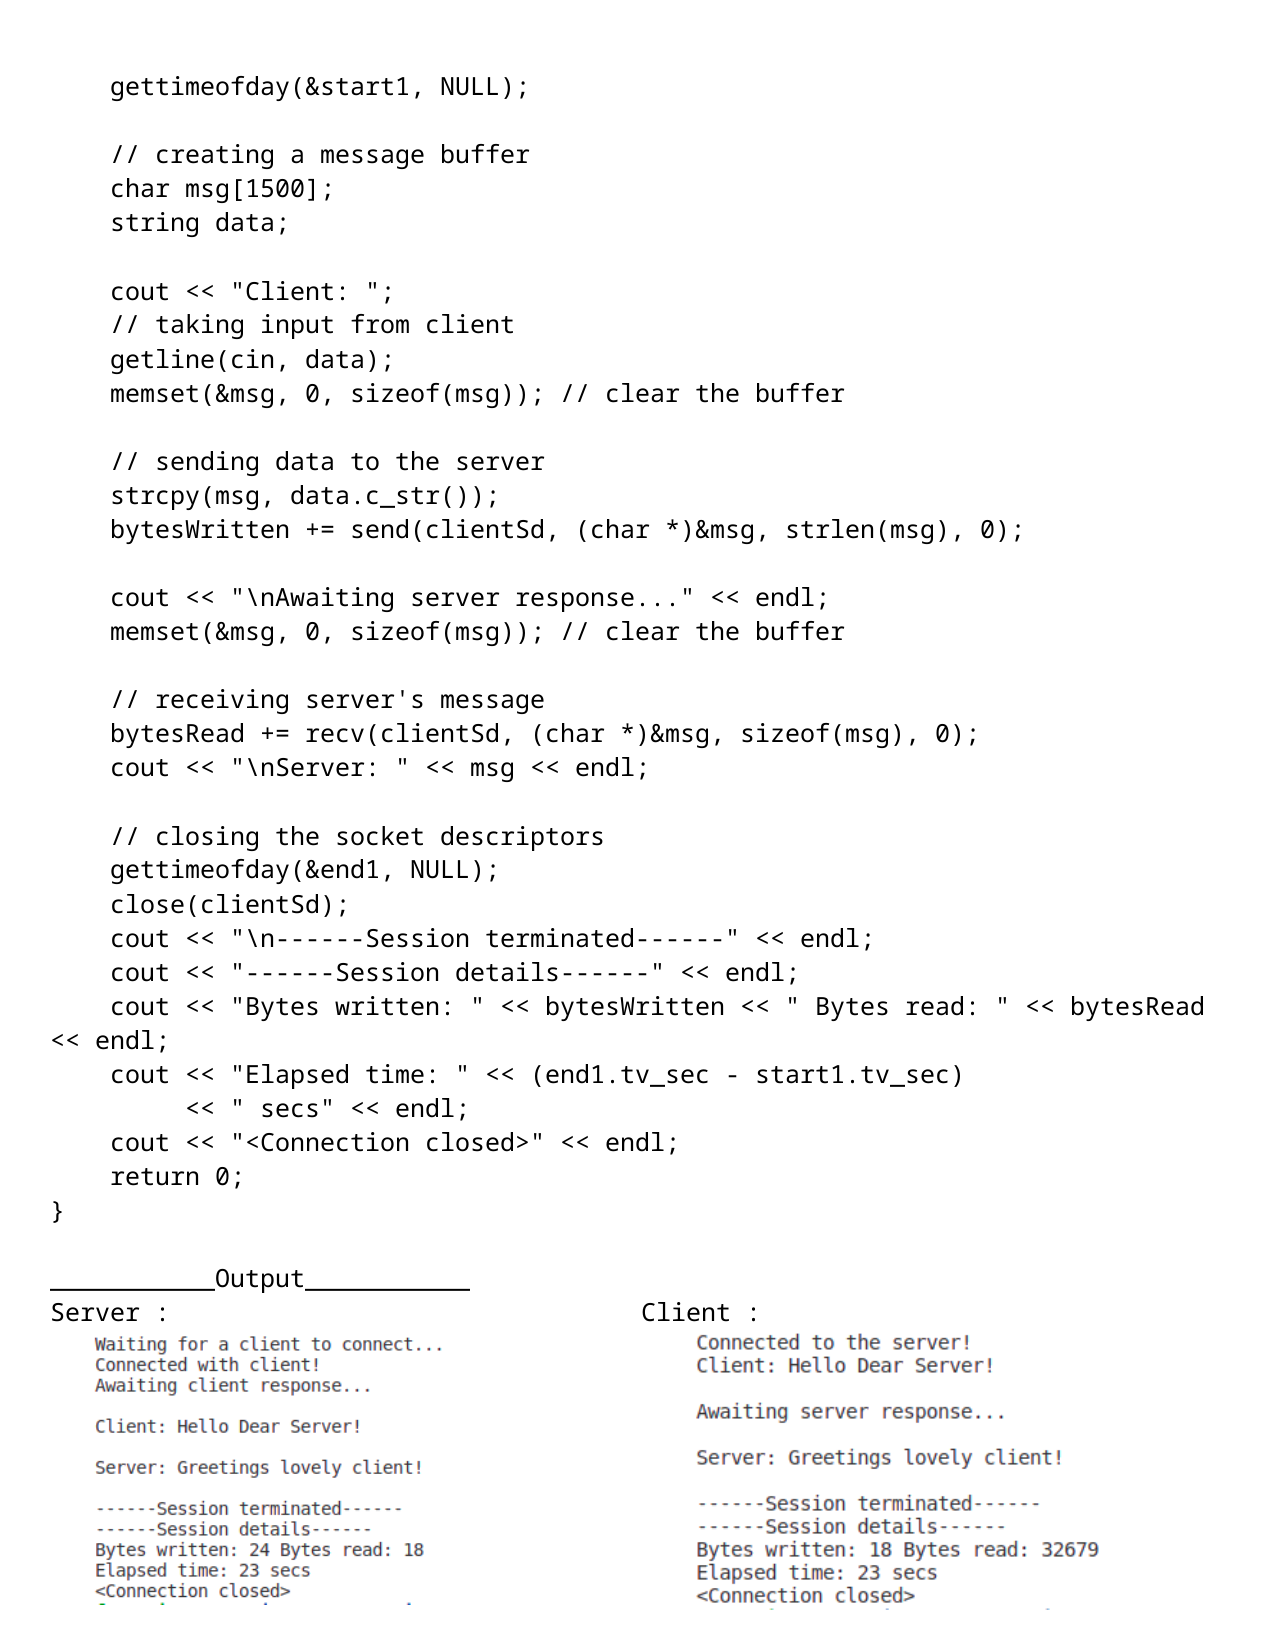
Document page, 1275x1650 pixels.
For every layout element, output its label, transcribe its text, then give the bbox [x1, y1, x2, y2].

text close(clientSd); [50, 886, 1225, 920]
text gettimeofday(&end1, NULL); [50, 852, 1225, 886]
text strcpy(msg, data.c_str()); [50, 477, 1225, 512]
picture [72, 1335, 484, 1605]
text // sending data to the server [50, 443, 1225, 477]
text bytesWritten += send(clientSd, (char *)&msg, strlen(msg), 0); [50, 512, 1225, 546]
text getline(cin, data); [50, 341, 1225, 375]
text char msg[1500]; [50, 171, 1225, 205]
picture [672, 1331, 1139, 1610]
text cout << "------Session details------" << endl; [50, 954, 1225, 988]
text // creating a message buffer [50, 137, 1225, 171]
text } [50, 1193, 1225, 1227]
text cout << "Elapsed time: " << (end1.tv_sec - start1.tv_sec) [50, 1057, 1225, 1091]
text ___________Output___________ [50, 1261, 1225, 1295]
text cout << "<Connection closed>" << endl; [50, 1125, 1225, 1159]
text memset(&msg, 0, sizeof(msg)); // clear the buffer [50, 614, 1225, 648]
text cout << "\nAwaiting server response..." << endl; [50, 580, 1225, 614]
text cout << "Client: "; [50, 273, 1225, 307]
text bytesRead += recv(clientSd, (char *)&msg, sizeof(msg), 0); [50, 716, 1225, 750]
text cout << "\n------Session terminated------" << endl; [50, 920, 1225, 954]
text Server : Client : [50, 1295, 1225, 1329]
text return 0; [50, 1159, 1225, 1193]
text // taking input from client [50, 307, 1225, 341]
text cout << "\nServer: " << msg << endl; [50, 750, 1225, 784]
text // closing the socket descriptors [50, 818, 1225, 852]
text cout << "Bytes written: " << bytesWritten << " Bytes read: " << bytesRead << endl; [50, 988, 1225, 1057]
text memset(&msg, 0, sizeof(msg)); // clear the buffer [50, 375, 1225, 409]
text string data; [50, 205, 1225, 239]
text // receiving server's message [50, 682, 1225, 716]
text << " secs" << endl; [50, 1091, 1225, 1125]
text gettimeofday(&start1, NULL); [50, 69, 1225, 103]
